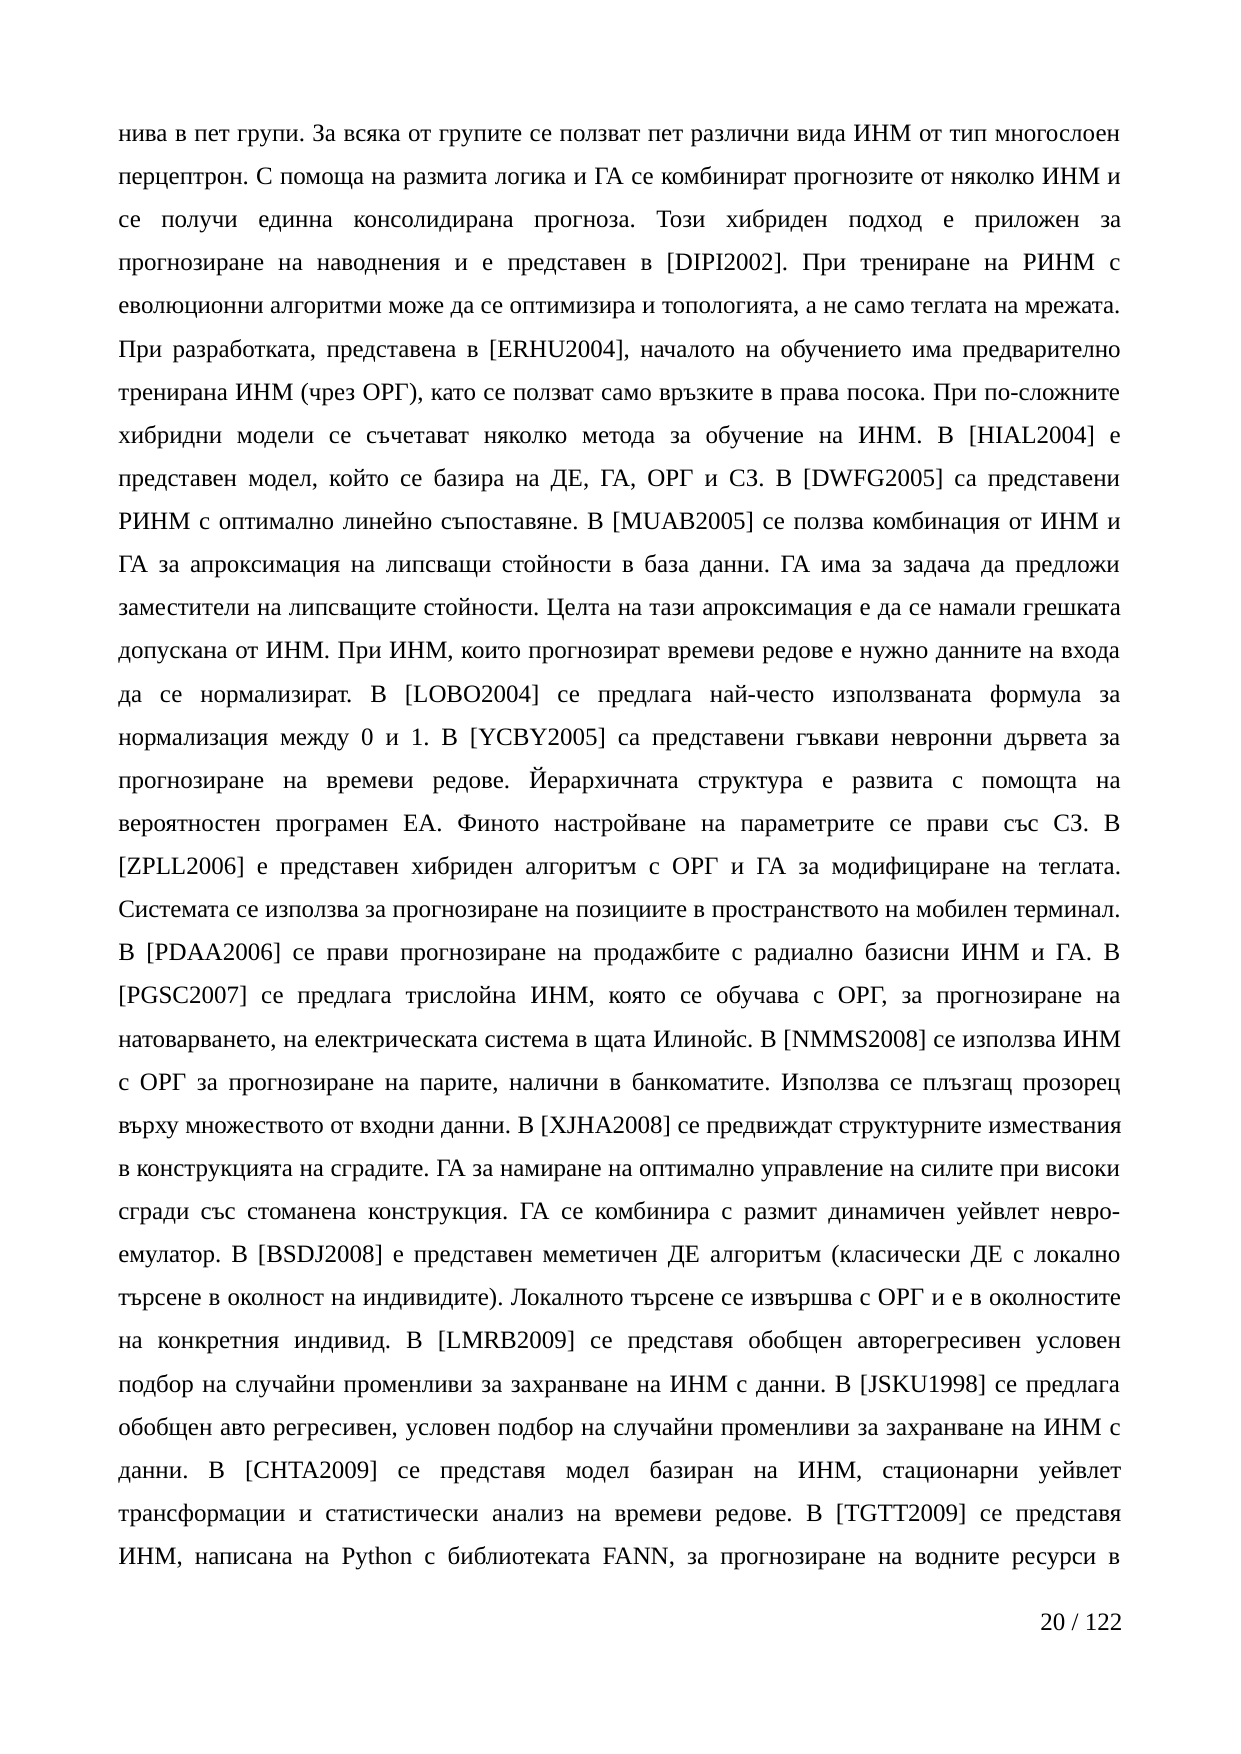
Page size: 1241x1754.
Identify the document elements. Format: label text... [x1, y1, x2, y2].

text нива в пет групи. За всяка от групите се ползват пет различни вида ИНМ от тип многослоен перцептрон. С помоща на размита логика и ГА се комбинират прогнозите от няколко ИНМ и се получи единна консолидирана прогноза. Този хибриден подход е приложен за прогнозиране на наводнения и е представен в [DIPI2002]. При трениране на РИНМ с еволюционни алгоритми може да се оптимизира и топологията, а не само теглата на мрежата. При разработката, представена в [ERHU2004], началото на обучението има предварително тренирана ИНМ (чрез ОРГ), като се ползват само връзките в права посока. При по-сложните хибридни модели се съчетават няколко метода за обучение на ИНМ. В [HIAL2004] е представен модел, който се базира на ДЕ, ГА, ОРГ и СЗ. В [DWFG2005] са представени РИНМ с оптимално линейно съпоставяне. В [MUAB2005] се ползва комбинация от ИНМ и ГА за апроксимация на липсващи стойности в база данни. ГА има за задача да предложи заместители на липсващите стойности. Целта на тази апроксимация е да се намали грешката допускана от ИНМ. При ИНМ, които прогнозират времеви редове е нужно данните на входа да се нормализират. В [LOBO2004] се предлага най-често използваната формула за нормализация между 0 и 1. В [YCBY2005] са представени гъвкави невронни дървета за прогнозиране на времеви редове. Йерархичната структура е развита с помощта на вероятностен програмен ЕА. Финото настройване на параметрите се прави със СЗ. В [ZPLL2006] е представен хибриден алгоритъм с ОРГ и ГА за модифициране на теглата. Системата се използва за прогнозиране на позициите в пространството на мобилен терминал. В [PDAA2006] се прави прогнозиране на продажбите с радиално базисни ИНМ и ГА. В [PGSC2007] се предлага трислойна ИНМ, която се обучава с ОРГ, за прогнозиране на натоварването, на електрическата система в щата Илинойс. В [NMMS2008] се използва ИНМ с ОРГ за прогнозиране на парите, налични в банкоматите. Използва се плъзгащ прозорец върху множеството от входни данни. В [XJHA2008] се предвиждат структурните измествания в конструкцията на сградите. ГА за намиране на оптимално управление на силите при високи сгради със стоманена конструкция. ГА се комбинира с размит динамичен уейвлет невро-емулатор. В [BSDJ2008] е представен меметичен ДЕ алгоритъм (класически ДЕ с локално търсене в околност на индивидите). Локалното търсене се извършва с ОРГ и е в околностите на конкретния индивид. В [LMRB2009] се представя обобщен авторегресивен условен подбор на случайни променливи за захранване на ИНМ с данни. В [JSKU1998] се предлага обобщен авто регресивен, условен подбор на случайни променливи за захранване на ИНМ с данни. В [CHTA2009] се представя модел базиран на ИНМ, стационарни уейвлет трансформации и статистически анализ на времеви редове. В [TGTT2009] се представя ИНМ, написана на Python с библиотеката FANN, за прогнозиране на водните ресурси в [118, 118, 1122, 1570]
